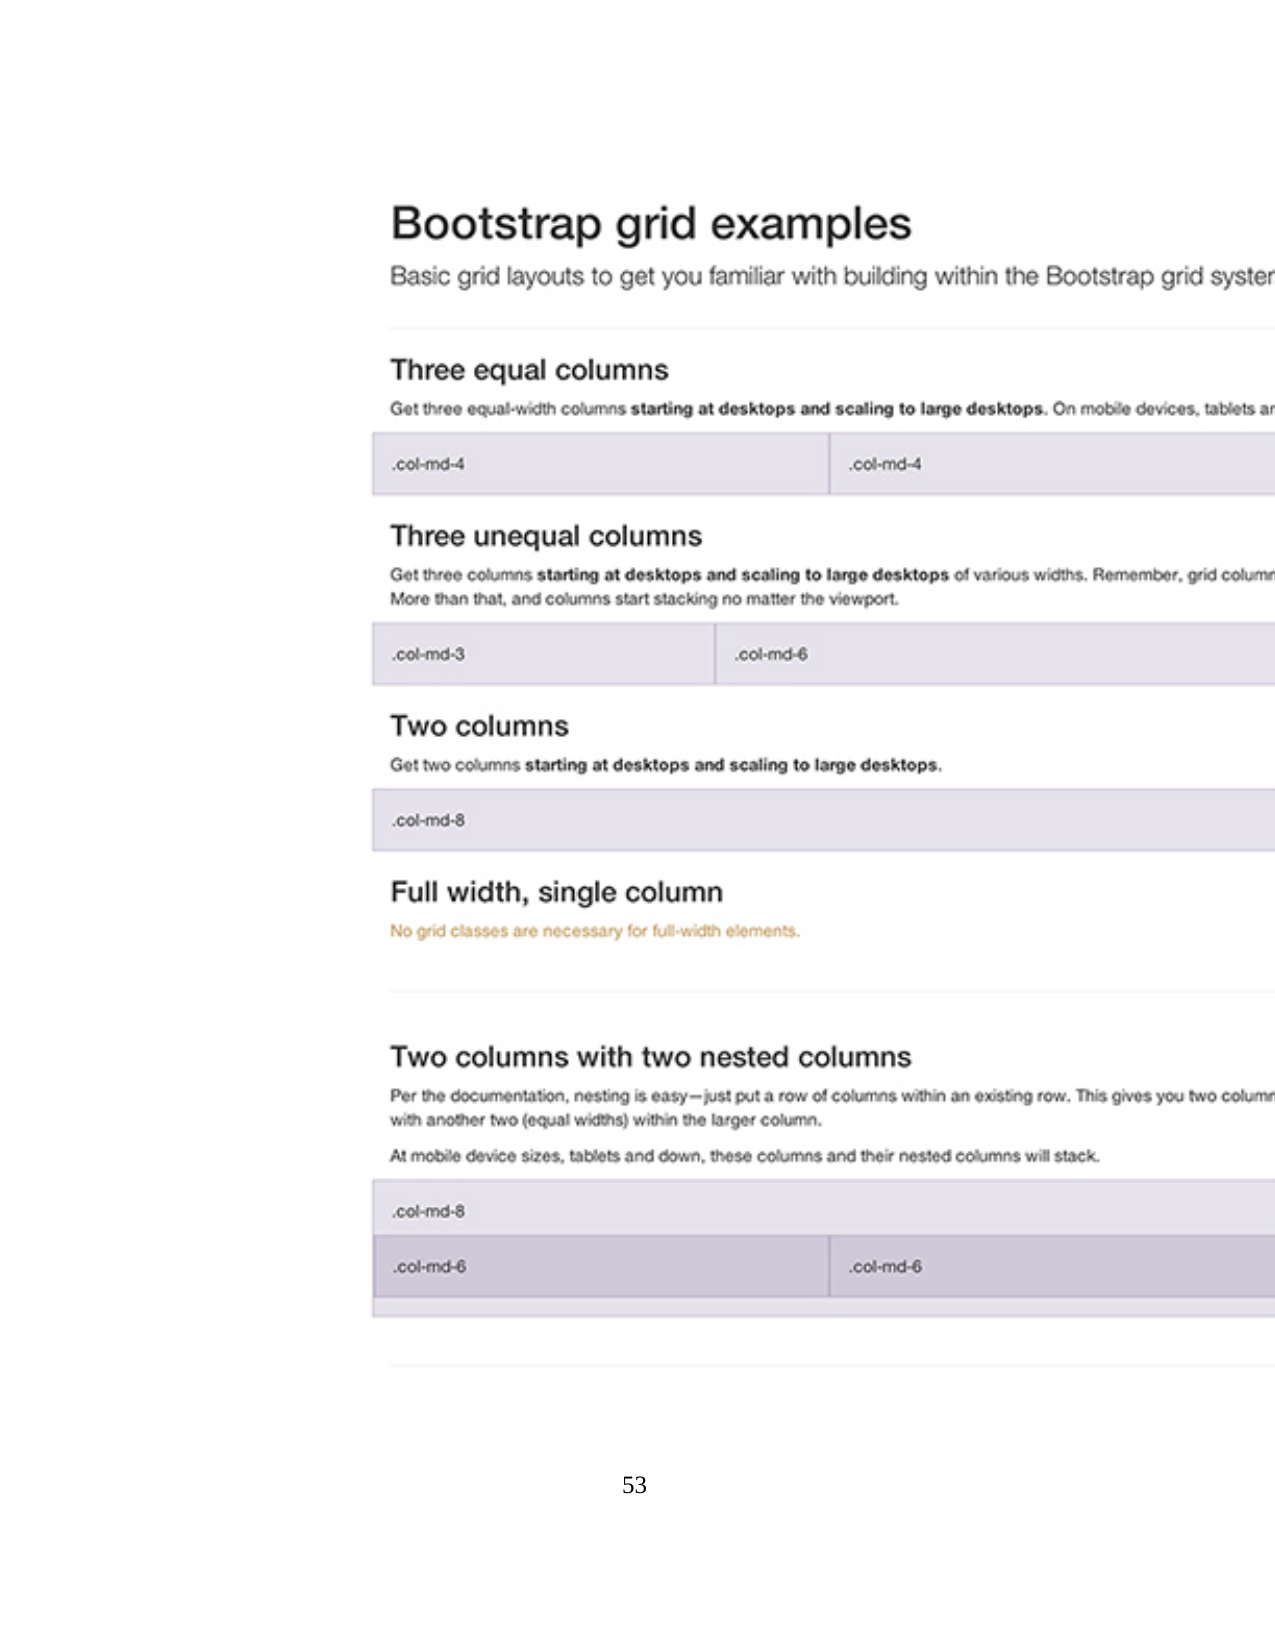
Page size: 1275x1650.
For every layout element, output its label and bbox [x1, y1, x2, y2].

picture [225, 150, 1275, 1400]
